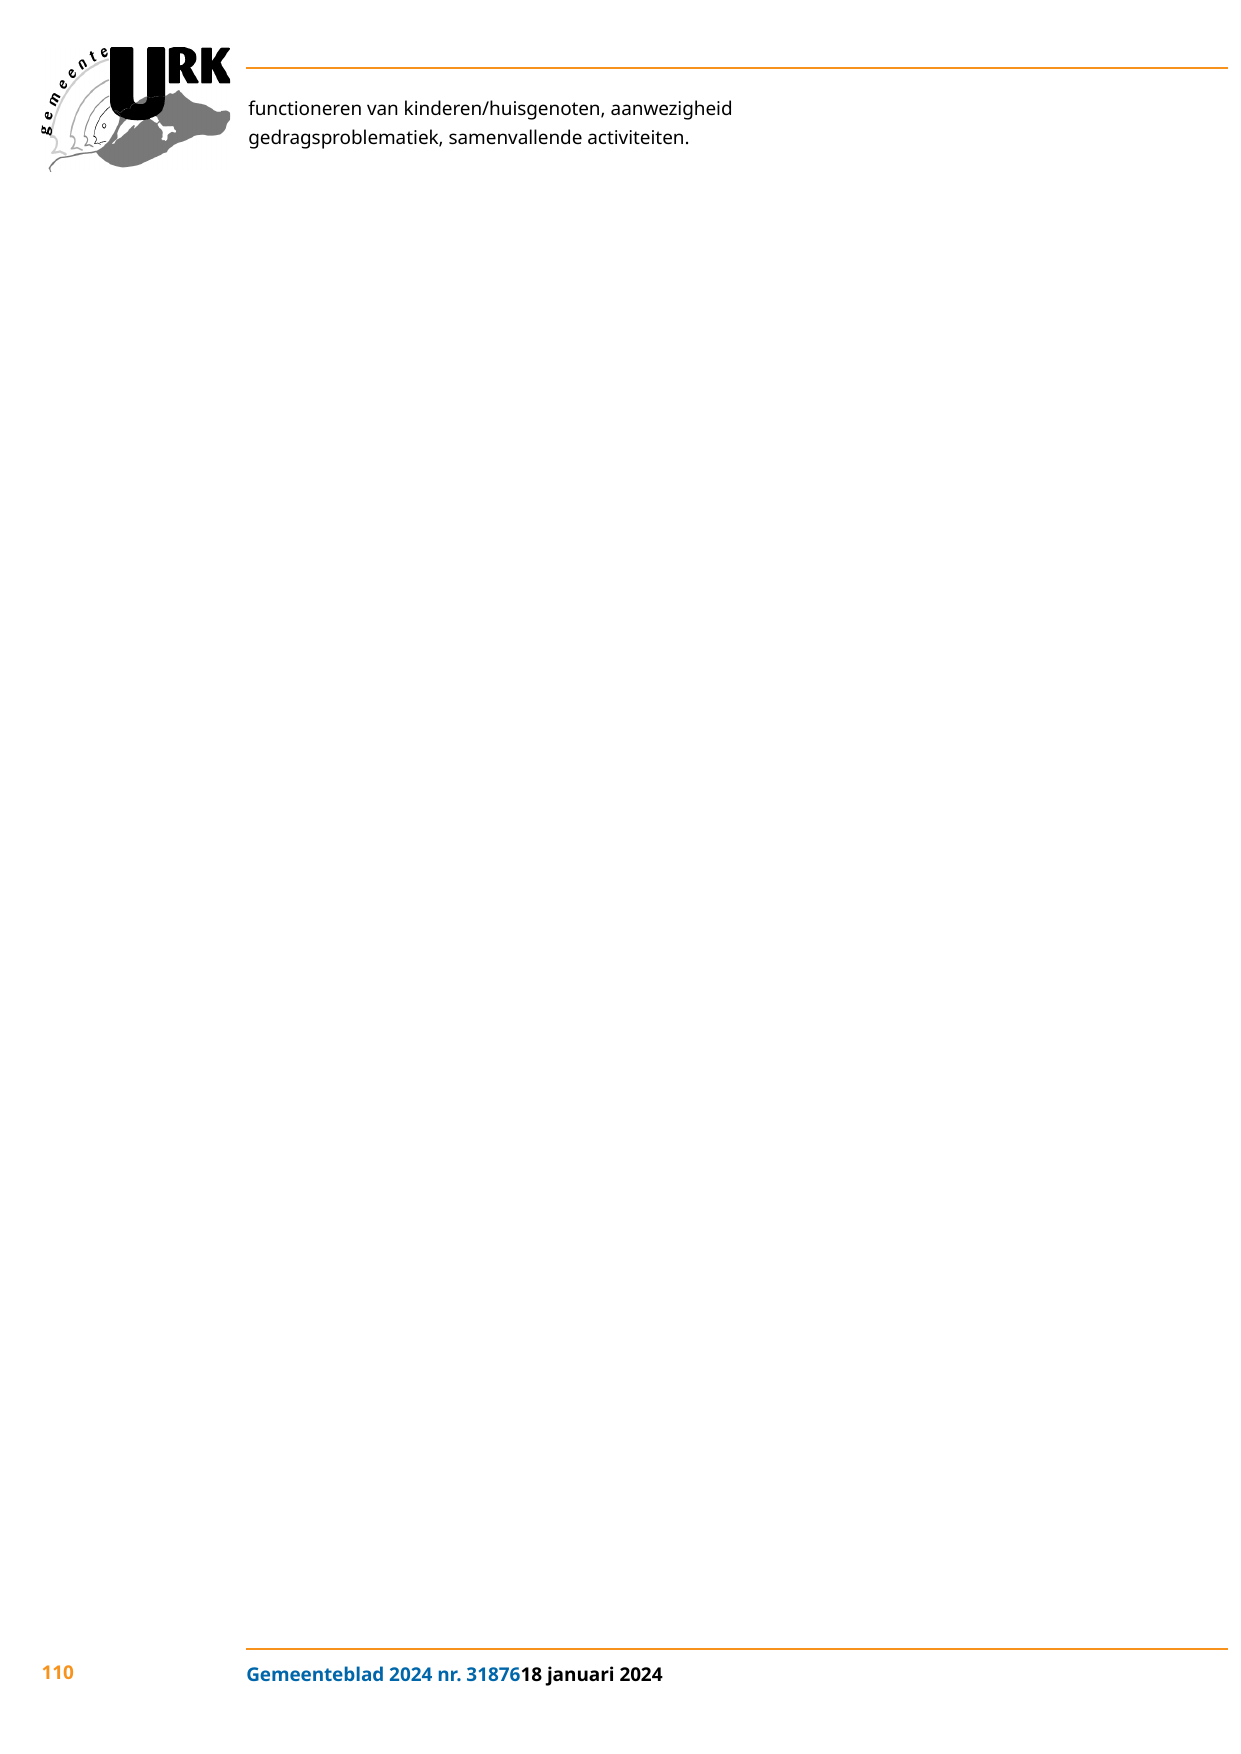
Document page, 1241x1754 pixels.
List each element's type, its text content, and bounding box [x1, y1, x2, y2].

table_cell functioneren van kinderen/huisgenoten, aanwezigheid gedragsproblematiek, samenvallende activiteiten. [248, 95, 850, 150]
picture [41, 47, 231, 172]
table_cell [850, 95, 1152, 150]
